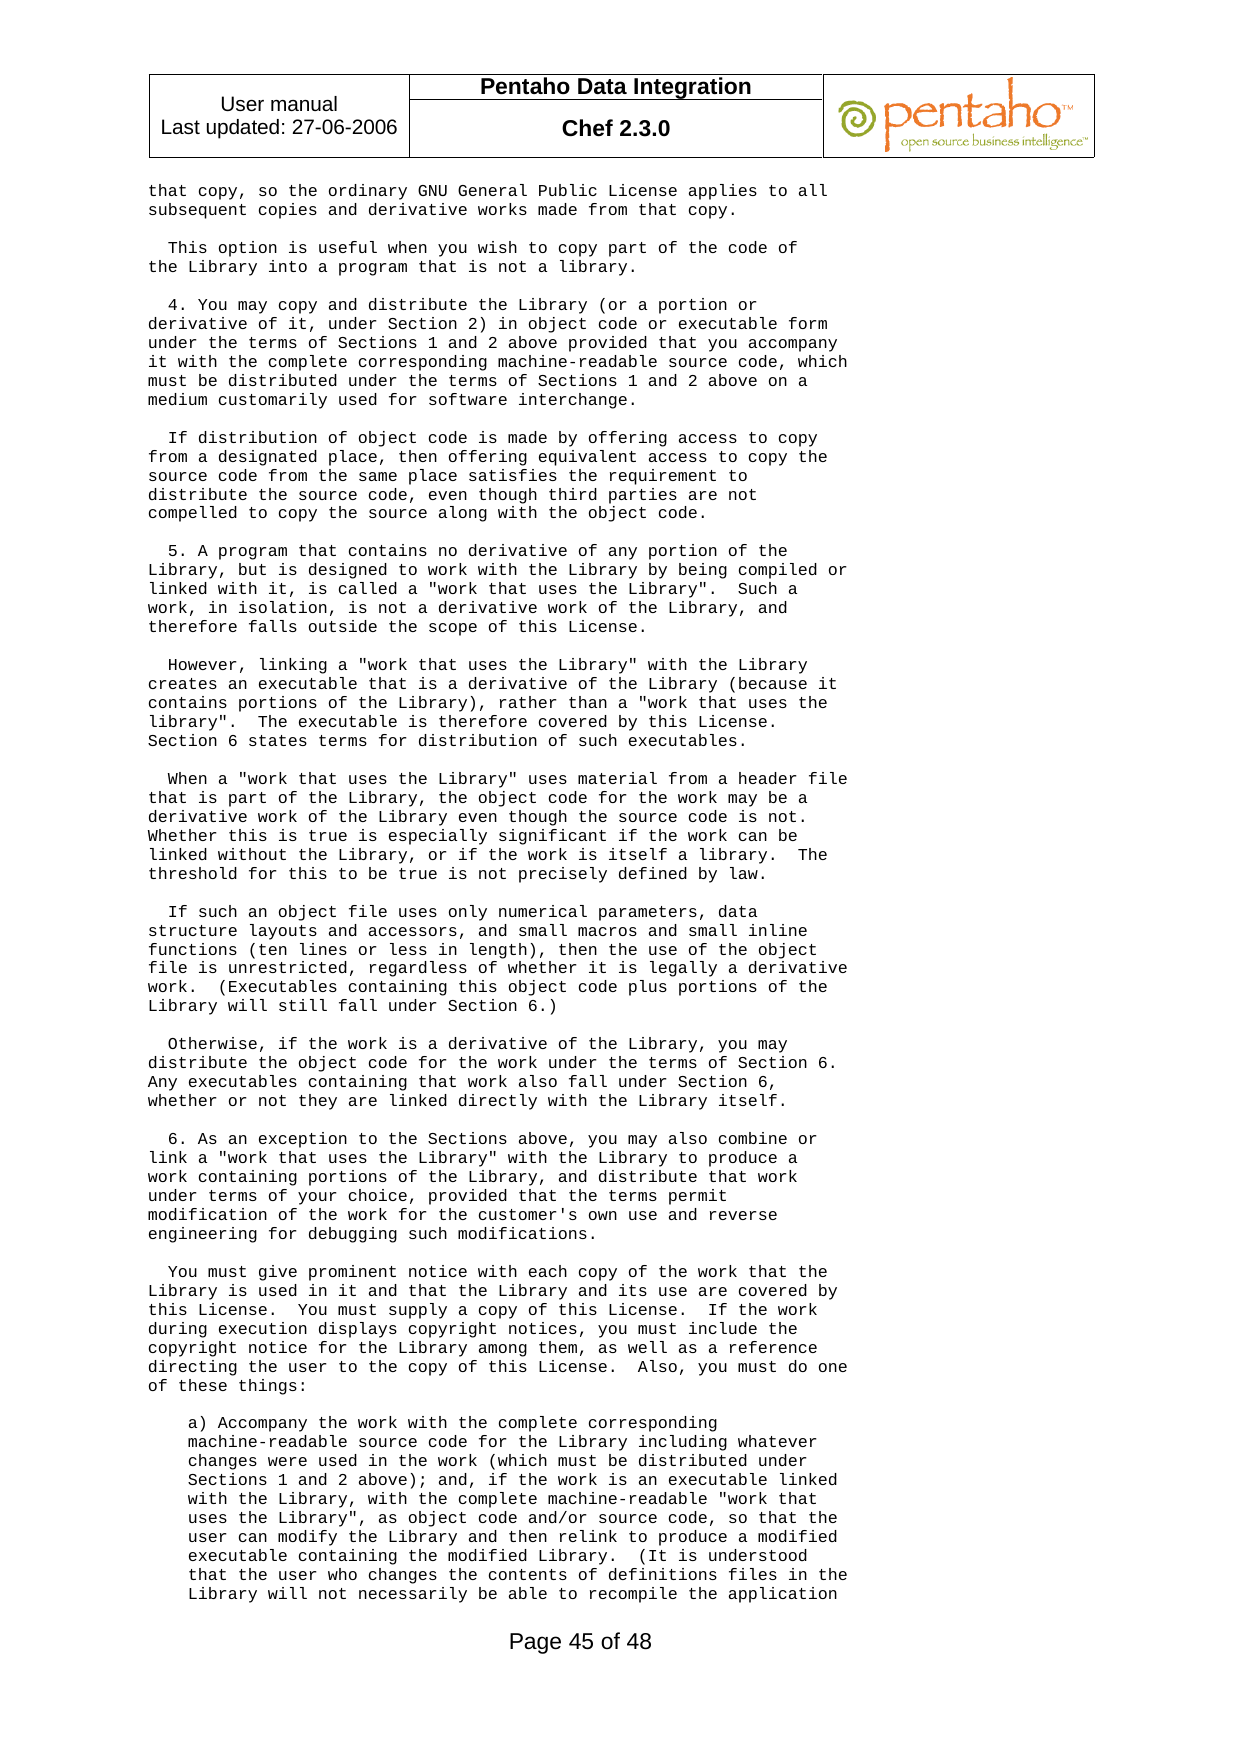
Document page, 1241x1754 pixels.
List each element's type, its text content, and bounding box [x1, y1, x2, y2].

text that copy, so the ordinary GNU General Public License applies to all subsequent copies and derivative works made from that copy. This option is useful when you wish to copy part of the code of the Library into a program that is not a library. 4. You may copy and distribute the Library (or a portion or derivative of it, under Section 2) in object code or executable form under the terms of Sections 1 and 2 above provided that you accompany it with the complete corresponding machine-readable source code, which must be distributed under the terms of Sections 1 and 2 above on a medium customarily used for software interchange. If distribution of object code is made by offering access to copy from a designated place, then offering equivalent access to copy the source code from the same place satisfies the requirement to distribute the source code, even though third parties are not compelled to copy the source along with the object code. 5. A program that contains no derivative of any portion of the Library, but is designed to work with the Library by being compiled or linked with it, is called a "work that uses the Library". Such a work, in isolation, is not a derivative work of the Library, and therefore falls outside the scope of this License. However, linking a "work that uses the Library" with the Library creates an executable that is a derivative of the Library (because it contains portions of the Library), rather than a "work that uses the library". The executable is therefore covered by this License. Section 6 states terms for distribution of such executables. When a "work that uses the Library" uses material from a header file that is part of the Library, the object code for the work may be a derivative work of the Library even though the source code is not. Whether this is true is especially significant if the work can be linked without the Library, or if the work is itself a library. The threshold for this to be true is not precisely defined by law. If such an object file uses only numerical parameters, data structure layouts and accessors, and small macros and small inline functions (ten lines or less in length), then the use of the object file is unrestricted, regardless of whether it is legally a derivative work. (Executables containing this object code plus portions of the Library will still fall under Section 6.) Otherwise, if the work is a derivative of the Library, you may distribute the object code for the work under the terms of Section 6. Any executables containing that work also fall under Section 6, whether or not they are linked directly with the Library itself. 6. As an exception to the Sections above, you may also combine or link a "work that uses the Library" with the Library to produce a work containing portions of the Library, and distribute that work under terms of your choice, provided that the terms permit modification of the work for the customer's own use and reverse engineering for debugging such modifications. You must give prominent notice with each copy of the work that the Library is used in it and that the Library and its use are covered by this License. You must supply a copy of this License. If the work during execution displays copyright notices, you must include the copyright notice for the Library among them, as well as a reference directing the user to the copy of this License. Also, you must do one of these things: a) Accompany the work with the complete corresponding machine-readable source code for the Library including whatever changes were used in the work (which must be distributed under Sections 1 and 2 above); and, if the work is an executable linked with the Library, with the complete machine-readable "work that uses the Library", as object code and/or source code, so that the user can modify the Library and then relink to produce a modified executable containing the modified Library. (It is understood that the user who changes the contents of definitions files in the Library will not necessarily be able to recompile the application [148, 183, 1092, 1604]
